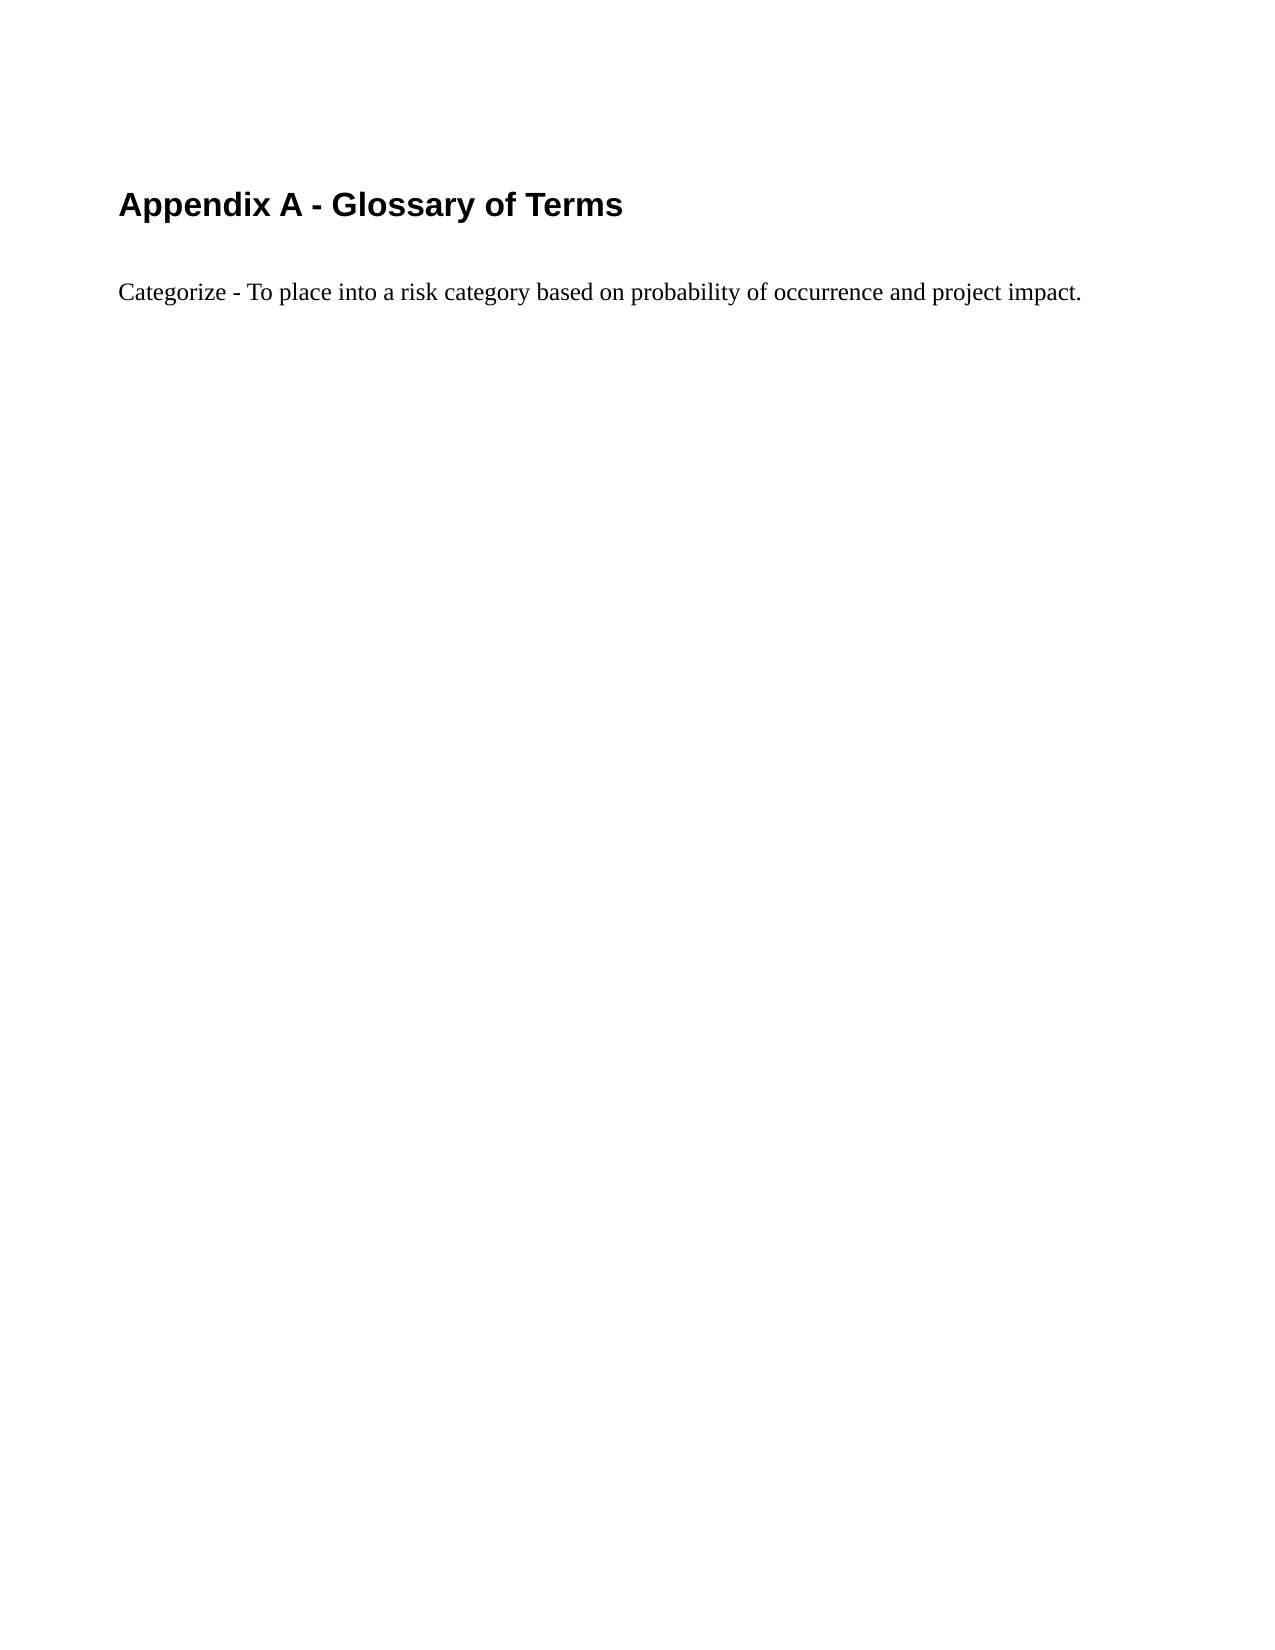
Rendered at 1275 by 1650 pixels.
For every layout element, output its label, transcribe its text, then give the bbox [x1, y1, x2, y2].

text Categorize - To place into a risk category based on probability of occurrence and project impact. [118, 277, 1157, 306]
subtitle Appendix A - Glossary of Terms [118, 184, 1157, 223]
